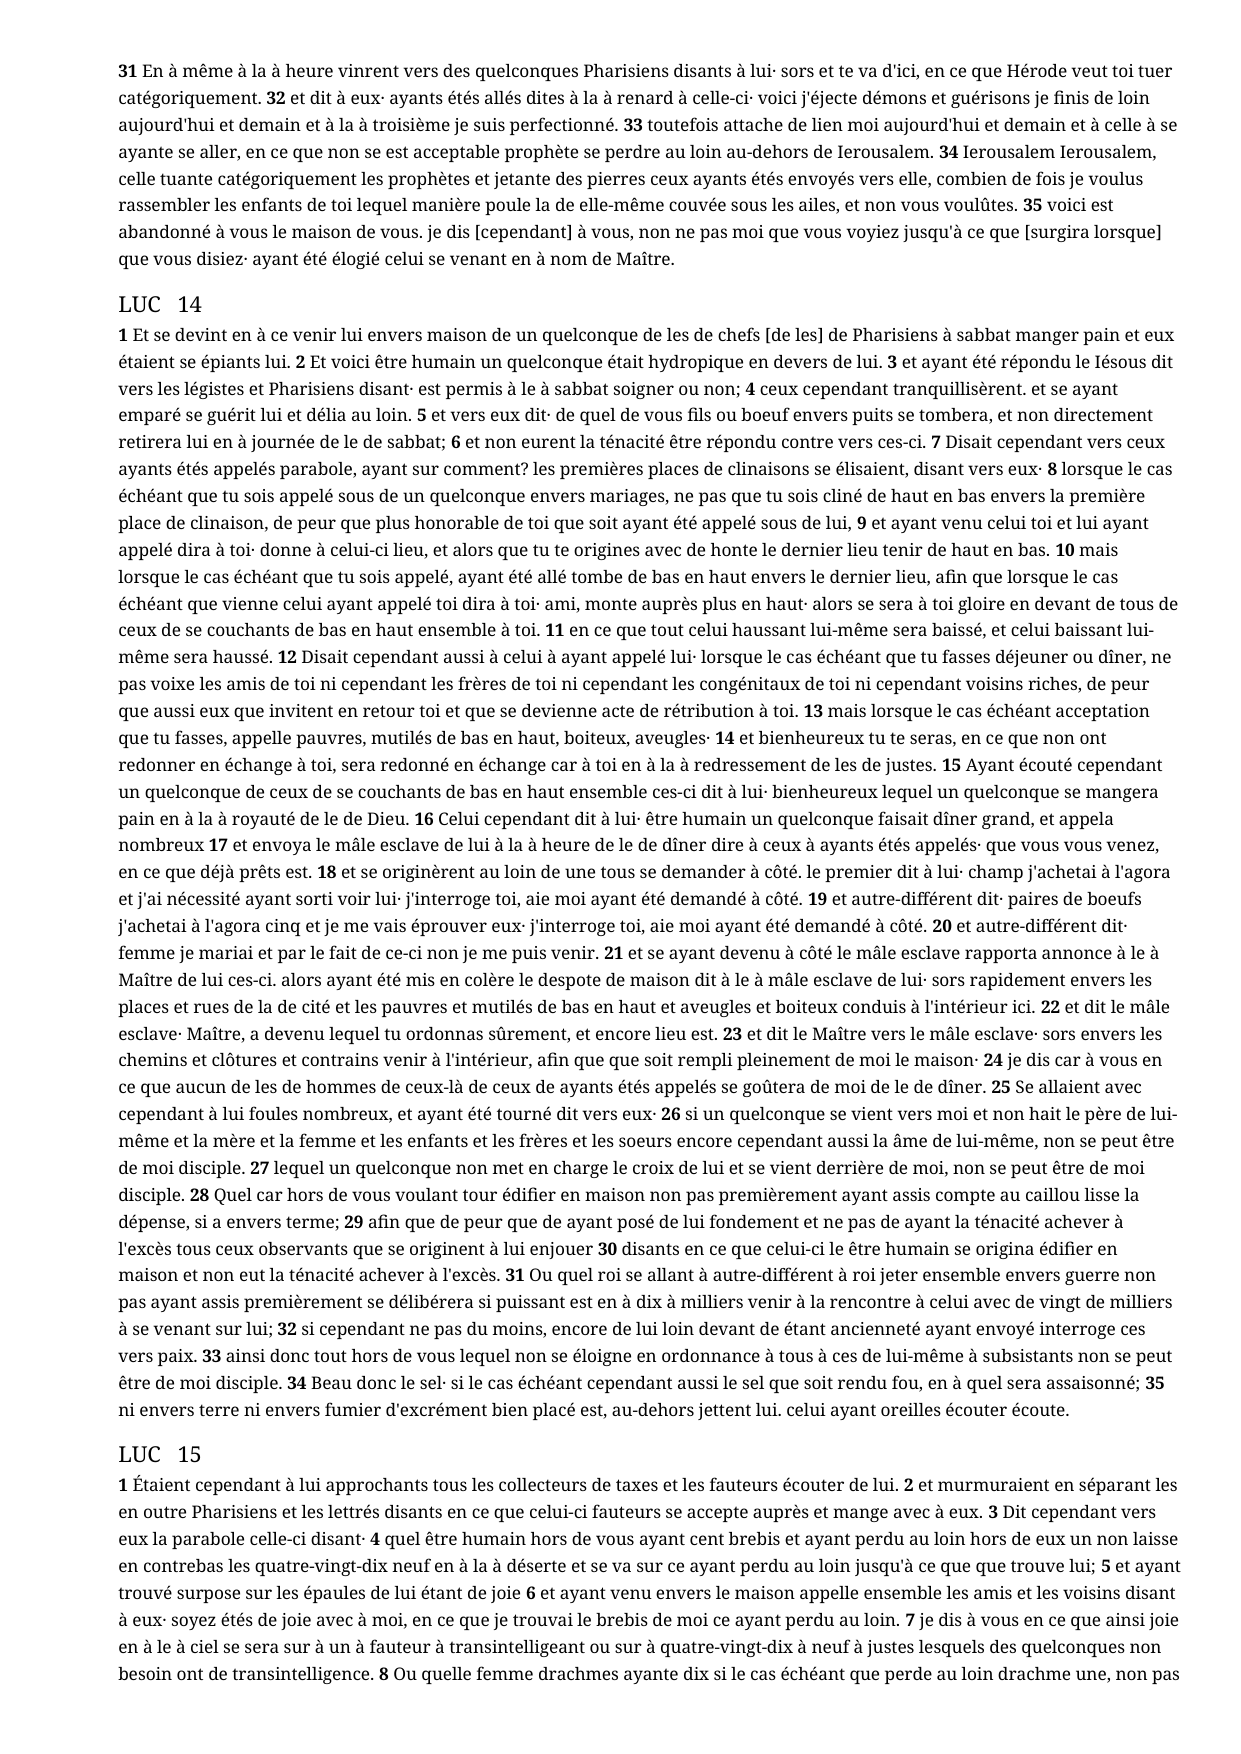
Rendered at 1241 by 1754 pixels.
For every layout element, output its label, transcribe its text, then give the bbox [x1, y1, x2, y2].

text 31 En à même à la à heure vinrent vers des quelconques Pharisiens disants à lui· sors et te va d'ici, en ce que Hérode veut toi tuer catégoriquement. 32 et dit à eux· ayants étés allés dites à la à renard à celle-ci· voici j'éjecte démons et guérisons je finis de loin aujourd'hui et demain et à la à troisième je suis perfectionné. 33 toutefois attache de lien moi aujourd'hui et demain et à celle à se ayante se aller, en ce que non se est acceptable prophète se perdre au loin au-dehors de Ierousalem. 34 Ierousalem Ierousalem, celle tuante catégoriquement les prophètes et jetante des pierres ceux ayants étés envoyés vers elle, combien de fois je voulus rassembler les enfants de toi lequel manière poule la de elle-même couvée sous les ailes, et non vous voulûtes. 35 voici est abandonné à vous le maison de vous. je dis [cependant] à vous, non ne pas moi que vous voyiez jusqu'à ce que [surgira lorsque] que vous disiez· ayant été élogié celui se venant en à nom de Maître. [118, 59, 1181, 271]
text LUC 14 [118, 289, 1181, 318]
text 1 Et se devint en à ce venir lui envers maison de un quelconque de les de chefs [de les] de Pharisiens à sabbat manger pain et eux étaient se épiants lui. 2 Et voici être humain un quelconque était hydropique en devers de lui. 3 et ayant été répondu le Iésous dit vers les légistes et Pharisiens disant· est permis à le à sabbat soigner ou non; 4 ceux cependant tranquillisèrent. et se ayant emparé se guérit lui et délia au loin. 5 et vers eux dit· de quel de vous fils ou boeuf envers puits se tombera, et non directement retirera lui en à journée de le de sabbat; 6 et non eurent la ténacité être répondu contre vers ces-ci. 7 Disait cependant vers ceux ayants étés appelés parabole, ayant sur comment? les premières places de clinaisons se élisaient, disant vers eux· 8 lorsque le cas échéant que tu sois appelé sous de un quelconque envers mariages, ne pas que tu sois cliné de haut en bas envers la première place de clinaison, de peur que plus honorable de toi que soit ayant été appelé sous de lui, 9 et ayant venu celui toi et lui ayant appelé dira à toi· donne à celui-ci lieu, et alors que tu te origines avec de honte le dernier lieu tenir de haut en bas. 10 mais lorsque le cas échéant que tu sois appelé, ayant été allé tombe de bas en haut envers le dernier lieu, afin que lorsque le cas échéant que vienne celui ayant appelé toi dira à toi· ami, monte auprès plus en haut· alors se sera à toi gloire en devant de tous de ceux de se couchants de bas en haut ensemble à toi. 11 en ce que tout celui haussant lui-même sera baissé, et celui baissant lui-même sera haussé. 12 Disait cependant aussi à celui à ayant appelé lui· lorsque le cas échéant que tu fasses déjeuner ou dîner, ne pas voixe les amis de toi ni cependant les frères de toi ni cependant les congénitaux de toi ni cependant voisins riches, de peur que aussi eux que invitent en retour toi et que se devienne acte de rétribution à toi. 13 mais lorsque le cas échéant acceptation que tu fasses, appelle pauvres, mutilés de bas en haut, boiteux, aveugles· 14 et bienheureux tu te seras, en ce que non ont redonner en échange à toi, sera redonné en échange car à toi en à la à redressement de les de justes. 15 Ayant écouté cependant un quelconque de ceux de se couchants de bas en haut ensemble ces-ci dit à lui· bienheureux lequel un quelconque se mangera pain en à la à royauté de le de Dieu. 16 Celui cependant dit à lui· être humain un quelconque faisait dîner grand, et appela nombreux 17 et envoya le mâle esclave de lui à la à heure de le de dîner dire à ceux à ayants étés appelés· que vous vous venez, en ce que déjà prêts est. 18 et se originèrent au loin de une tous se demander à côté. le premier dit à lui· champ j'achetai à l'agora et j'ai nécessité ayant sorti voir lui· j'interroge toi, aie moi ayant été demandé à côté. 19 et autre-différent dit· paires de boeufs j'achetai à l'agora cinq et je me vais éprouver eux· j'interroge toi, aie moi ayant été demandé à côté. 20 et autre-différent dit· femme je mariai et par le fait de ce-ci non je me puis venir. 21 et se ayant devenu à côté le mâle esclave rapporta annonce à le à Maître de lui ces-ci. alors ayant été mis en colère le despote de maison dit à le à mâle esclave de lui· sors rapidement envers les places et rues de la de cité et les pauvres et mutilés de bas en haut et aveugles et boiteux conduis à l'intérieur ici. 22 et dit le mâle esclave· Maître, a devenu lequel tu ordonnas sûrement, et encore lieu est. 23 et dit le Maître vers le mâle esclave· sors envers les chemins et clôtures et contrains venir à l'intérieur, afin que que soit rempli pleinement de moi le maison· 24 je dis car à vous en ce que aucun de les de hommes de ceux-là de ceux de ayants étés appelés se goûtera de moi de le de dîner. 25 Se allaient avec cependant à lui foules nombreux, et ayant été tourné dit vers eux· 26 si un quelconque se vient vers moi et non hait le père de lui-même et la mère et la femme et les enfants et les frères et les soeurs encore cependant aussi la âme de lui-même, non se peut être de moi disciple. 27 lequel un quelconque non met en charge le croix de lui et se vient derrière de moi, non se peut être de moi disciple. 28 Quel car hors de vous voulant tour édifier en maison non pas premièrement ayant assis compte au caillou lisse la dépense, si a envers terme; 29 afin que de peur que de ayant posé de lui fondement et ne pas de ayant la ténacité achever à l'excès tous ceux observants que se originent à lui enjouer 30 disants en ce que celui-ci le être humain se origina édifier en maison et non eut la ténacité achever à l'excès. 31 Ou quel roi se allant à autre-différent à roi jeter ensemble envers guerre non pas ayant assis premièrement se délibérera si puissant est en à dix à milliers venir à la rencontre à celui avec de vingt de milliers à se venant sur lui; 32 si cependant ne pas du moins, encore de lui loin devant de étant ancienneté ayant envoyé interroge ces vers paix. 33 ainsi donc tout hors de vous lequel non se éloigne en ordonnance à tous à ces de lui-même à subsistants non se peut être de moi disciple. 34 Beau donc le sel· si le cas échéant cependant aussi le sel que soit rendu fou, en à quel sera assaisonné; 35 ni envers terre ni envers fumier d'excrément bien placé est, au-dehors jettent lui. celui ayant oreilles écouter écoute. [118, 323, 1181, 1421]
text LUC 15 [118, 1439, 1181, 1469]
text 1 Étaient cependant à lui approchants tous les collecteurs de taxes et les fauteurs écouter de lui. 2 et murmuraient en séparant les en outre Pharisiens et les lettrés disants en ce que celui-ci fauteurs se accepte auprès et mange avec à eux. 3 Dit cependant vers eux la parabole celle-ci disant· 4 quel être humain hors de vous ayant cent brebis et ayant perdu au loin hors de eux un non laisse en contrebas les quatre-vingt-dix neuf en à la à déserte et se va sur ce ayant perdu au loin jusqu'à ce que que trouve lui; 5 et ayant trouvé surpose sur les épaules de lui étant de joie 6 et ayant venu envers le maison appelle ensemble les amis et les voisins disant à eux· soyez étés de joie avec à moi, en ce que je trouvai le brebis de moi ce ayant perdu au loin. 7 je dis à vous en ce que ainsi joie en à le à ciel se sera sur à un à fauteur à transintelligeant ou sur à quatre-vingt-dix à neuf à justes lesquels des quelconques non besoin ont de transintelligence. 8 Ou quelle femme drachmes ayante dix si le cas échéant que perde au loin drachme une, non pas [118, 1473, 1181, 1685]
